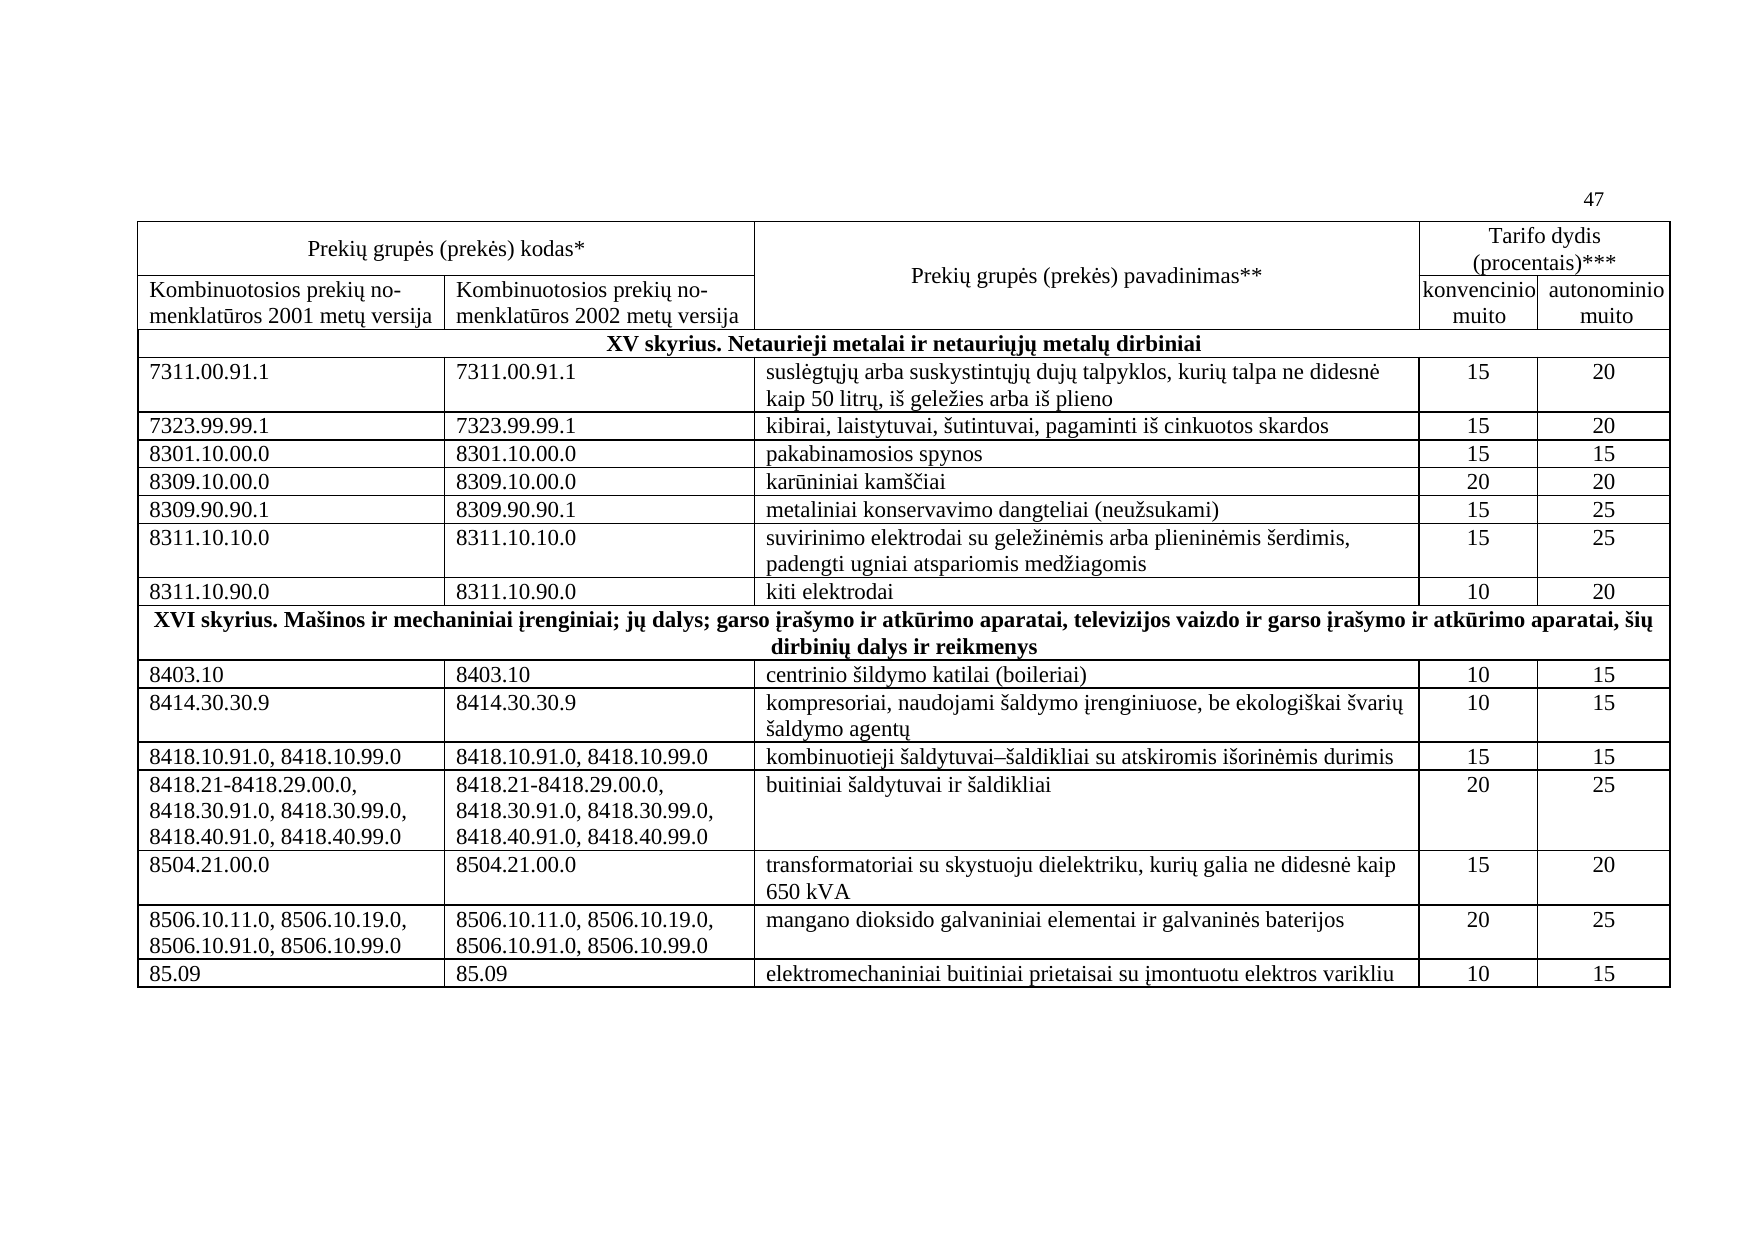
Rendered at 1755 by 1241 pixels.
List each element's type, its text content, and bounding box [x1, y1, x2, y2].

table_cell 8309.10.00.0 [139, 468, 444, 495]
table_cell 15 [1420, 358, 1537, 411]
table_cell 25 [1538, 496, 1669, 523]
table_cell suvirinimo elektrodai su geležinėmis arba plieninėmis šerdimis, padengti ugniai atspariomis medžiagomis [755, 524, 1418, 577]
table_cell 15 [1420, 743, 1537, 769]
table_header Prekių grupės (prekės) pavadinimas** [755, 222, 1419, 329]
table_cell 15 [1538, 743, 1669, 769]
table_cell 8414.30.30.9 [445, 689, 754, 741]
table_cell 8311.10.90.0 [139, 578, 444, 605]
table_cell 8418.21-8418.29.00.0, 8418.30.91.0, 8418.30.99.0, 8418.40.91.0, 8418.40.99.0 [139, 771, 444, 850]
table_cell 20 [1538, 578, 1669, 605]
table_cell 8414.30.30.9 [139, 689, 444, 741]
table_cell 8301.10.00.0 [139, 441, 444, 467]
table_cell 8311.10.10.0 [139, 524, 444, 577]
table_cell 20 [1538, 358, 1669, 411]
table_cell elektromechaniniai buitiniai prietaisai su įmontuotu elektros varikliu [755, 960, 1418, 986]
table_cell 10 [1420, 578, 1537, 605]
table_cell 10 [1420, 689, 1537, 741]
table_cell 8309.90.90.1 [445, 496, 754, 523]
table_cell konvencinio muito [1420, 276, 1537, 329]
table_cell 8311.10.90.0 [445, 578, 754, 605]
table_cell 20 [1420, 906, 1537, 958]
table_cell 15 [1538, 441, 1669, 467]
table_cell transformatoriai su skystuoju dielektriku, kurių galia ne didesnė kaip 650 kVA [755, 851, 1418, 904]
table_cell 25 [1538, 524, 1669, 577]
table_cell 20 [1420, 468, 1537, 495]
table_cell 7311.00.91.1 [445, 358, 754, 411]
table_cell 7323.99.99.1 [139, 413, 444, 439]
table_cell mangano dioksido galvaniniai elementai ir galvaninės baterijos [755, 906, 1418, 958]
table_cell 15 [1538, 960, 1669, 986]
table_cell 15 [1420, 441, 1537, 467]
table_cell 20 [1538, 851, 1669, 904]
table_cell 15 [1538, 689, 1669, 741]
table_cell metaliniai konservavimo dangteliai (neužsukami) [755, 496, 1418, 523]
table_cell karūniniai kamščiai [755, 468, 1418, 495]
table_cell kibirai, laistytuvai, šutintuvai, pagaminti iš cinkuotos skardos [755, 413, 1418, 439]
table_cell 8504.21.00.0 [139, 851, 444, 904]
table_cell 15 [1420, 413, 1537, 439]
table_cell 8418.10.91.0, 8418.10.99.0 [445, 743, 754, 769]
table_cell 8301.10.00.0 [445, 441, 754, 467]
table_header Prekių grupės (prekės) kodas* [138, 222, 754, 275]
table_cell 8504.21.00.0 [445, 851, 754, 904]
table_cell 8418.21-8418.29.00.0, 8418.30.91.0, 8418.30.99.0, 8418.40.91.0, 8418.40.99.0 [445, 771, 754, 850]
table_cell 25 [1538, 771, 1669, 850]
table_cell suslėgtųjų arba suskystintųjų dujų talpyklos, kurių talpa ne didesnė kaip 50 litrų, iš geležies arba iš plieno [755, 358, 1418, 411]
table_cell autonominio muito [1538, 276, 1669, 329]
table_cell 8309.10.00.0 [445, 468, 754, 495]
table_cell 7311.00.91.1 [139, 358, 444, 411]
table_cell Kombinuotosios prekių no-menklatūros 2002 metų versija [445, 276, 754, 329]
table_cell XV skyrius. Netaurieji metalai ir netauriųjų metalų dirbiniai [139, 330, 1669, 357]
table_cell 10 [1420, 960, 1537, 986]
table_cell kompresoriai, naudojami šaldymo įrenginiuose, be ekologiškai švarių šaldymo agentų [755, 689, 1418, 741]
table_cell 20 [1538, 468, 1669, 495]
table_cell centrinio šildymo katilai (boileriai) [755, 661, 1418, 687]
table_cell 7323.99.99.1 [445, 413, 754, 439]
table_header Tarifo dydis (procentais)*** [1420, 222, 1669, 275]
table_cell 8309.90.90.1 [139, 496, 444, 523]
table_cell 8506.10.11.0, 8506.10.19.0, 8506.10.91.0, 8506.10.99.0 [445, 906, 754, 958]
table_cell 8403.10 [445, 661, 754, 687]
table_cell XVI skyrius. Mašinos ir mechaniniai įrenginiai; jų dalys; garso įrašymo ir atkūrimo aparatai, televizijos vaizdo ir garso įrašymo ir atkūrimo aparatai, šių dirbinių dalys ir reikmenys [139, 606, 1669, 659]
table_cell 10 [1420, 661, 1537, 687]
table_cell 15 [1538, 661, 1669, 687]
table_cell 15 [1420, 496, 1537, 523]
table_cell 20 [1538, 413, 1669, 439]
table_cell kombinuotieji šaldytuvai–šaldikliai su atskiromis išorinėmis durimis [755, 743, 1418, 769]
table_cell buitiniai šaldytuvai ir šaldikliai [755, 771, 1418, 850]
table_cell 85.09 [445, 960, 754, 986]
table_cell 8311.10.10.0 [445, 524, 754, 577]
table_cell Kombinuotosios prekių no-menklatūros 2001 metų versija [138, 276, 444, 329]
table_cell 85.09 [139, 960, 444, 986]
table_cell 8418.10.91.0, 8418.10.99.0 [139, 743, 444, 769]
table_cell pakabinamosios spynos [755, 441, 1418, 467]
table_cell 15 [1420, 851, 1537, 904]
table_cell 20 [1420, 771, 1537, 850]
table_cell 8506.10.11.0, 8506.10.19.0, 8506.10.91.0, 8506.10.99.0 [139, 906, 444, 958]
table_cell 15 [1420, 524, 1537, 577]
table_cell 25 [1538, 906, 1669, 958]
table_cell kiti elektrodai [755, 578, 1418, 605]
table_cell 8403.10 [139, 661, 444, 687]
